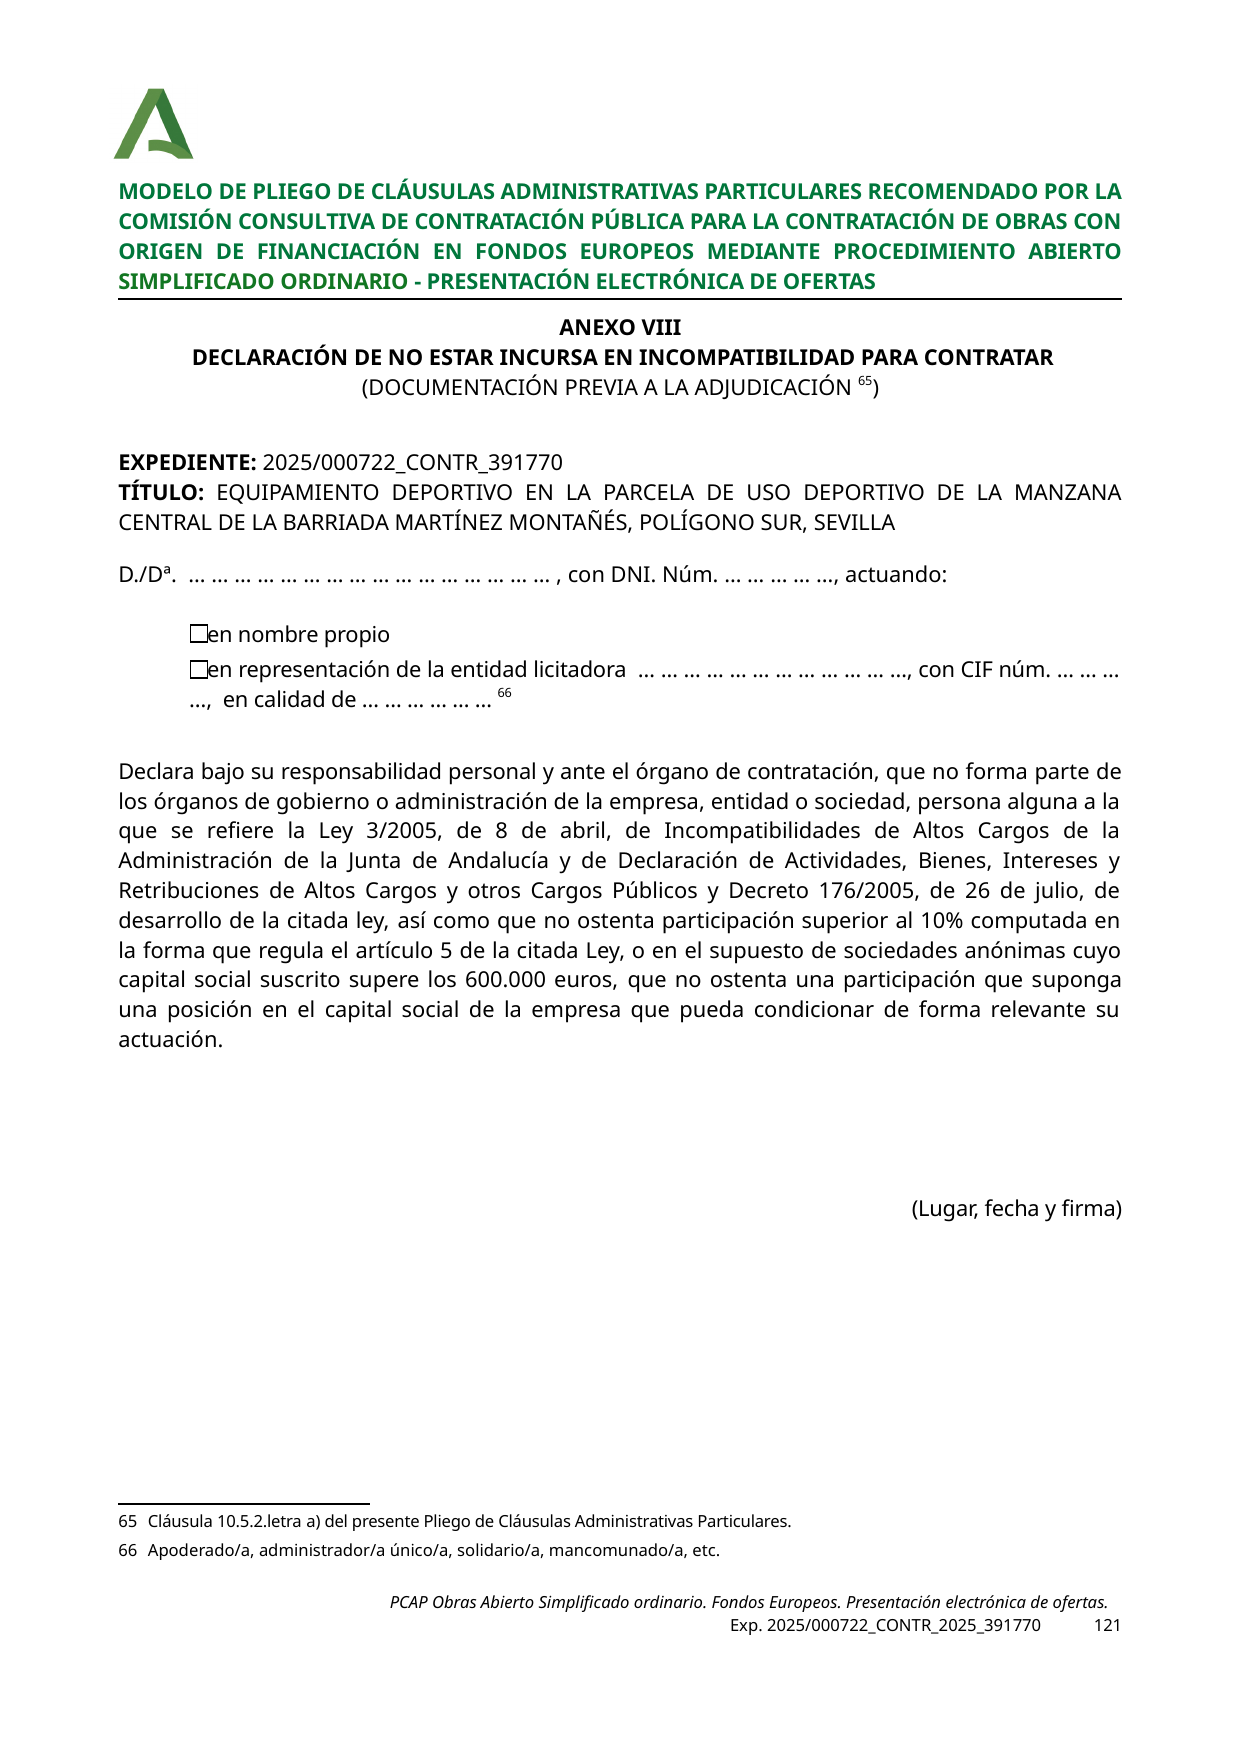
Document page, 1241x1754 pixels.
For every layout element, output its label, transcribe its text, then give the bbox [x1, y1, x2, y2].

text D./Dª. … … … … … … … … … … … … … … … … , con DNI. Núm. … … … … …, actuando: [118, 559, 1122, 589]
text TÍTULO: EQUIPAMIENTO DEPORTIVO EN LA PARCELA DE USO DEPORTIVO DE LA MANZANA CENTRAL DE LA BARRIADA MARTÍNEZ MONTAÑÉS, POLÍGONO SUR, SEVILLA [118, 477, 1122, 536]
text EXPEDIENTE: 2025/000722_CONTR_391770 [118, 447, 1122, 477]
text ANEXO VIII [118, 312, 1122, 342]
text (DOCUMENTACIÓN PREVIA A LA ADJUDICACIÓN ) [118, 372, 1122, 402]
text Declara bajo su responsabilidad personal y ante el órgano de contratación, que no forma parte de los órganos de gobierno o administración de la empresa, entidad o sociedad, persona alguna a la que se refiere la Ley 3/2005, de 8 de abril, de Incompatibilidades de Altos Cargos de la Administración de la Junta de Andalucía y de Declaración de Actividades, Bienes, Intereses y Retribuciones de Altos Cargos y otros Cargos Públicos y Decreto 176/2005, de 26 de julio, de desarrollo de la citada ley, así como que no ostenta participación superior al 10% computada en la forma que regula el artículo 5 de la citada Ley, o en el supuesto de sociedades anónimas cuyo capital social suscrito supere los 600.000 euros, que no ostenta una participación que suponga una posición en el capital social de la empresa que pueda condicionar de forma relevante su actuación. [118, 756, 1122, 1054]
text Apoderado/a, administrador/a único/a, solidario/a, mancomunado/a, etc. [118, 1538, 1122, 1561]
text (Lugar, fecha y firma) [118, 1193, 1122, 1223]
text DECLARACIÓN DE NO ESTAR INCURSA EN INCOMPATIBILIDAD PARA CONTRATAR [118, 342, 1122, 372]
text en representación de la entidad licitadora … … … … … … … … … … … …, con CIF núm. … … … …, en calidad de … … … … … … [189, 654, 1122, 714]
picture [109, 84, 198, 163]
text Cláusula 10.5.2.letra a) del presente Pliego de Cláusulas Administrativas Particulares. [118, 1509, 1122, 1532]
text MODELO DE PLIEGO DE CLÁUSULAS ADMINISTRATIVAS PARTICULARES RECOMENDADO POR LA COMISIÓN CONSULTIVA DE CONTRATACIÓN PÚBLICA PARA LA CONTRATACIÓN DE OBRAS CON ORIGEN DE FINANCIACIÓN EN FONDOS EUROPEOS MEDIANTE PROCEDIMIENTO ABIERTO SIMPLIFICADO ORDINARIO - PRESENTACIÓN ELECTRÓNICA DE OFERTAS [118, 176, 1122, 298]
text en nombre propio [189, 619, 1122, 648]
